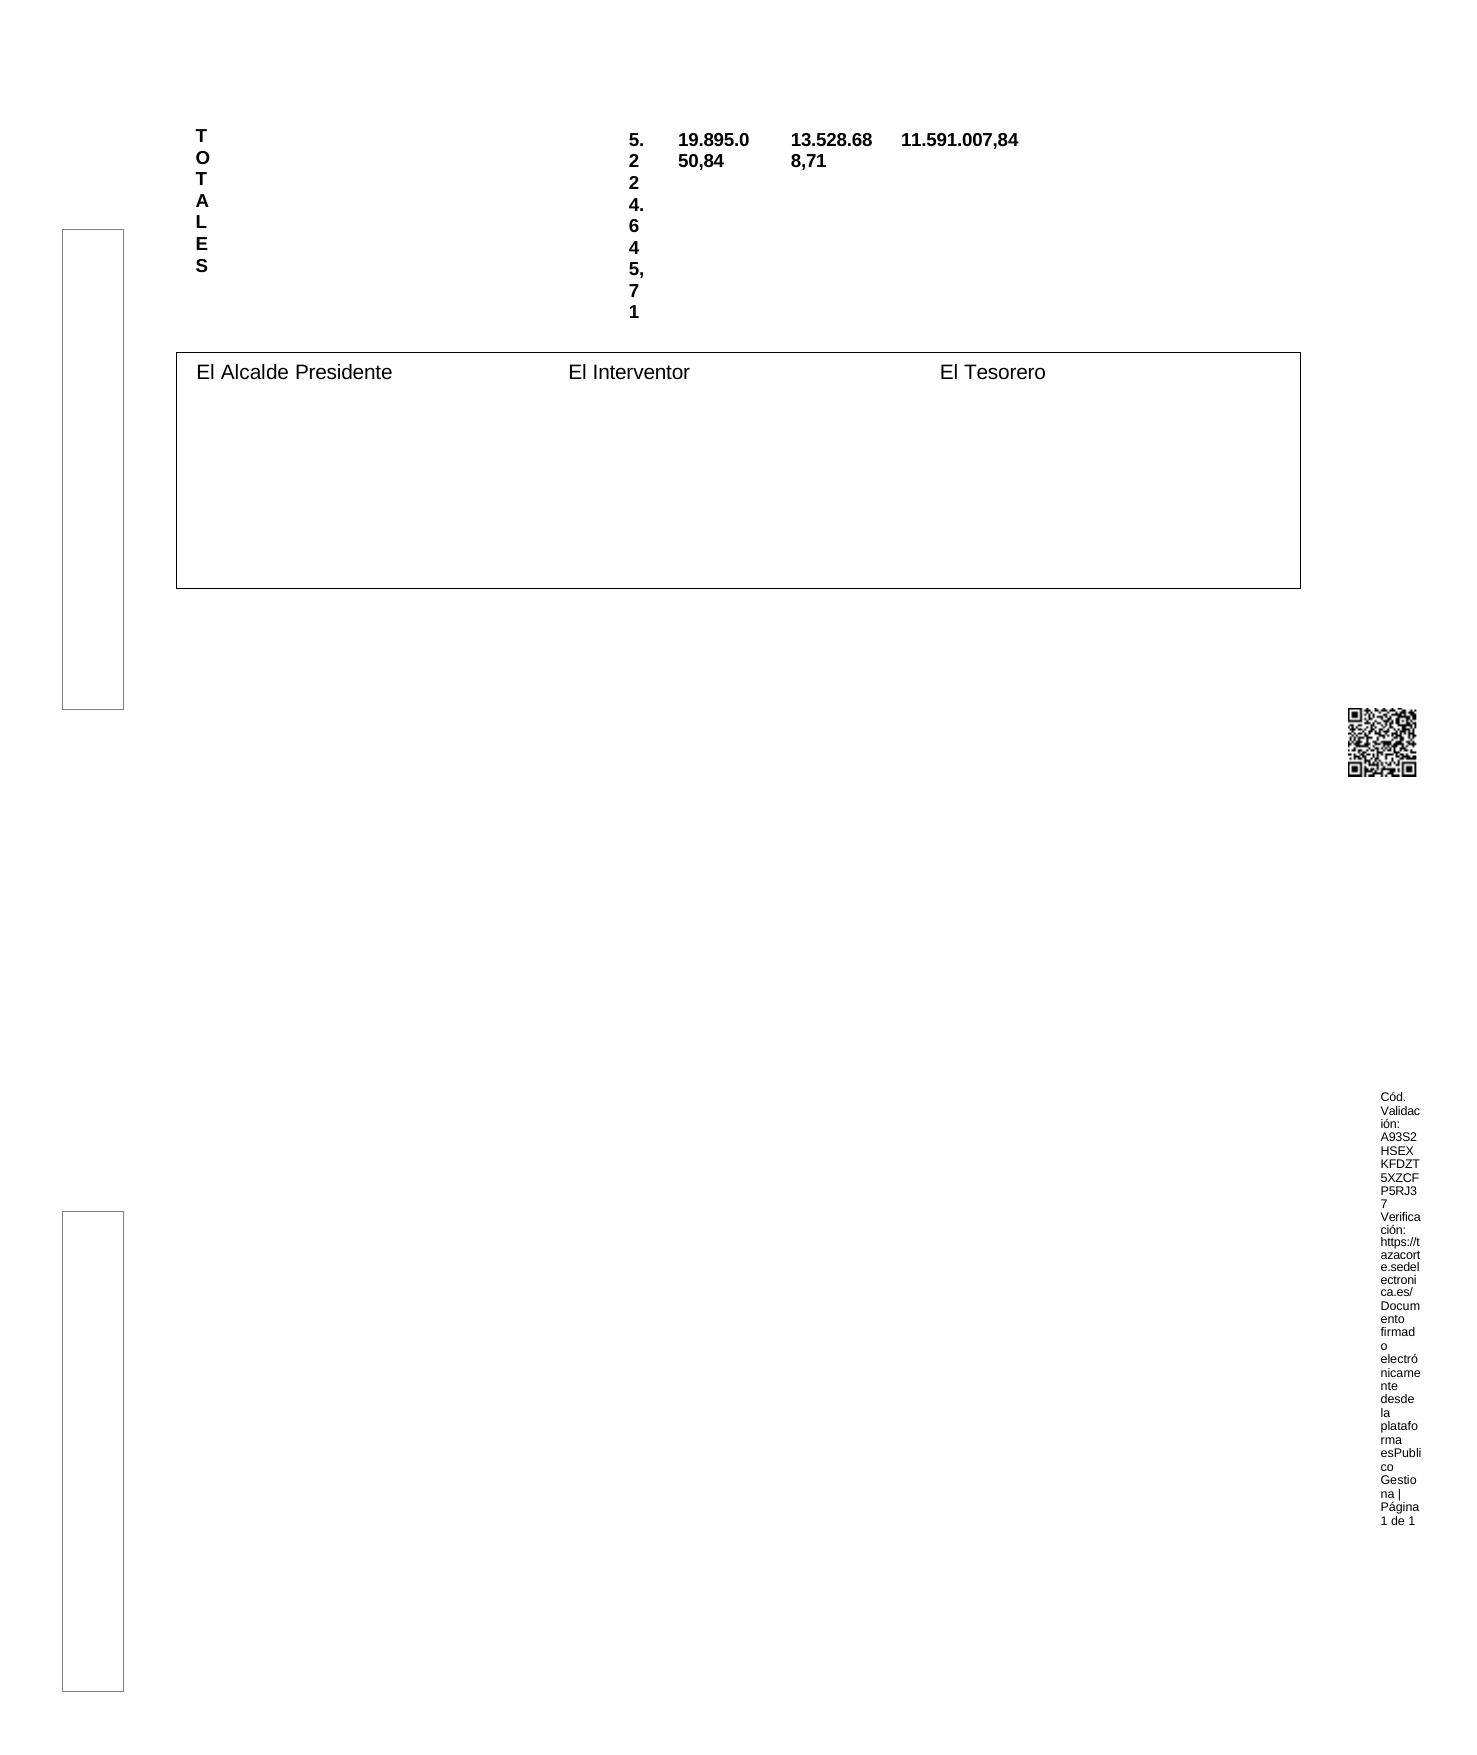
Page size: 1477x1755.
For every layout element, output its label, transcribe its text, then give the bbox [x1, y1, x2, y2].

text El Alcalde Presidente El Interventor El Tesorero [196, 360, 1092, 384]
text Documento firmado electrónicamente desde la plataforma esPublico Gestiona | Página 1 de 1 [1380, 1299, 1422, 1528]
text Verificación: https://tazacorte.sedelectronica.es/ [1380, 1212, 1422, 1299]
text 19.895.050,84 [678, 129, 759, 172]
text 13.528.688,71 [791, 129, 872, 172]
text 11.591.007,84 [901, 129, 1089, 150]
text TOTALES [195, 125, 212, 276]
text Cód. Validación: A93S2HSEXKFDZT5XZCFP5RJ37 [1380, 1091, 1422, 1212]
text 5.224.645,71 [629, 129, 645, 323]
